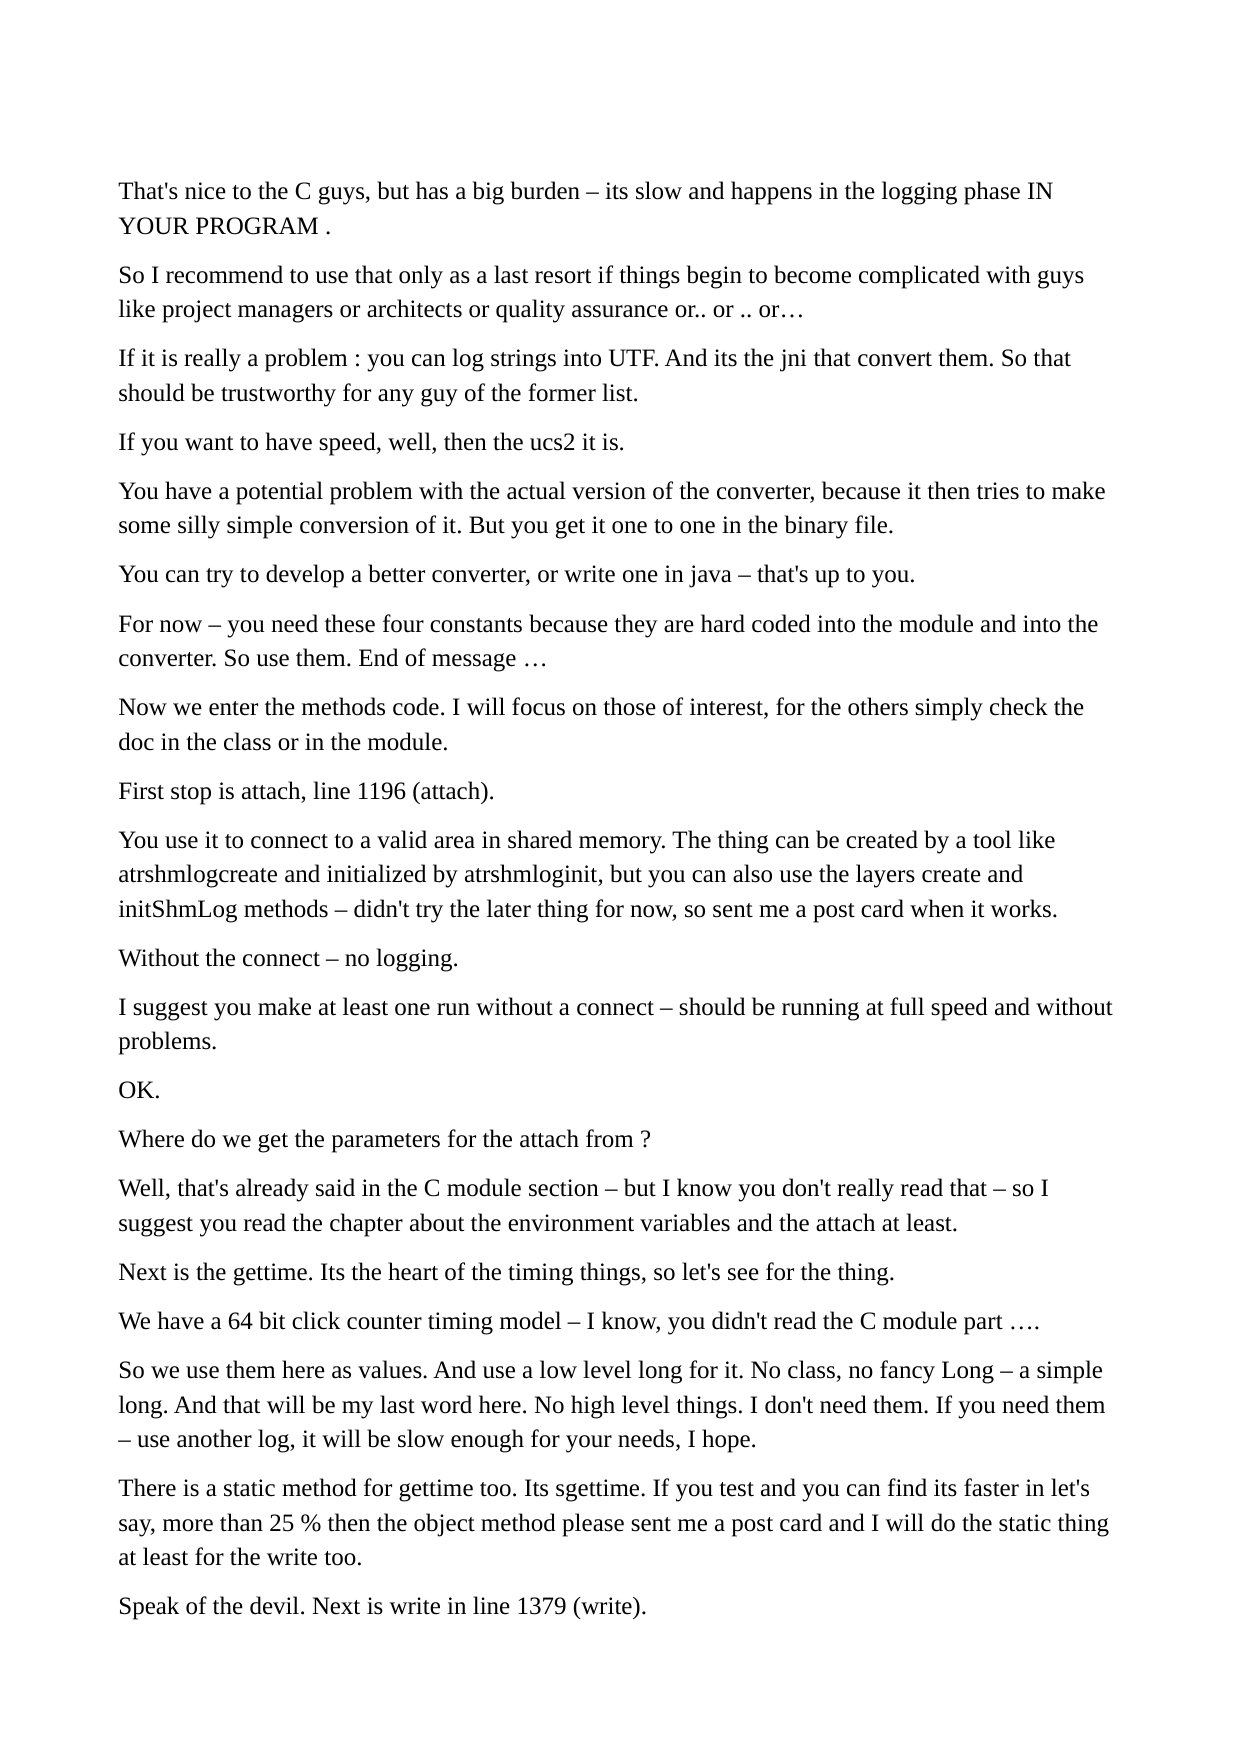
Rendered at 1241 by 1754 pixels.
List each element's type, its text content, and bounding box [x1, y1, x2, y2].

text If it is really a problem : you can log strings into UTF. And its the jni that convert them. So that should be trustworthy for any guy of the former list. [118, 343, 1122, 407]
text Where do we get the parameters for the attach from ? [118, 1124, 1122, 1153]
text We have a 64 bit click counter timing model – I know, you didn't read the C module part …. [118, 1306, 1122, 1335]
text Well, that's already said in the C module section – but I know you don't really read that – so I suggest you read the chapter about the environment variables and the attach at least. [118, 1173, 1122, 1237]
text So we use them here as values. And use a low level long for it. No class, no fancy Long – a simple long. And that will be my last word here. No high level things. I don't need them. If you need them – use another log, it will be slow enough for your needs, I hope. [118, 1355, 1122, 1453]
text If you want to have speed, well, then the ucs2 it is. [118, 427, 1122, 456]
text You have a potential problem with the actual version of the converter, because it then tries to make some silly simple conversion of it. But you get it one to one in the binary file. [118, 476, 1122, 539]
text First stop is attach, line 1196 (attach). [118, 776, 1122, 804]
text I suggest you make at least one run without a connect – should be running at full speed and without problems. [118, 992, 1122, 1055]
text Now we enter the methods code. I will focus on those of interest, for the others simply check the doc in the class or in the module. [118, 692, 1122, 755]
text For now – you need these four constants because they are hard coded into the module and into the converter. So use them. End of message … [118, 609, 1122, 672]
text You use it to connect to a valid area in shared memory. The thing can be created by a tool like atrshmlogcreate and initialized by atrshmloginit, but you can also use the layers create and initShmLog methods – didn't try the later thing for now, so sent me a post card when it works. [118, 825, 1122, 922]
text Speak of the devil. Next is write in line 1379 (write). [118, 1591, 1122, 1620]
text That's nice to the C guys, but has a big burden – its slow and happens in the logging phase IN YOUR PROGRAM . [118, 176, 1122, 239]
text There is a static method for gettime too. Its sgettime. If you test and you can find its faster in let's say, more than 25 % then the object method please sent me a post card and I will do the static thing at least for the write too. [118, 1473, 1122, 1571]
text So I recommend to use that only as a last resort if things begin to become complicated with guys like project managers or architects or quality assurance or.. or .. or… [118, 260, 1122, 323]
text Without the connect – no logging. [118, 943, 1122, 972]
text Next is the gettime. Its the heart of the timing things, so let's see for the thing. [118, 1257, 1122, 1286]
text You can try to develop a better converter, or write one in java – that's up to you. [118, 559, 1122, 588]
text OK. [118, 1075, 1122, 1104]
